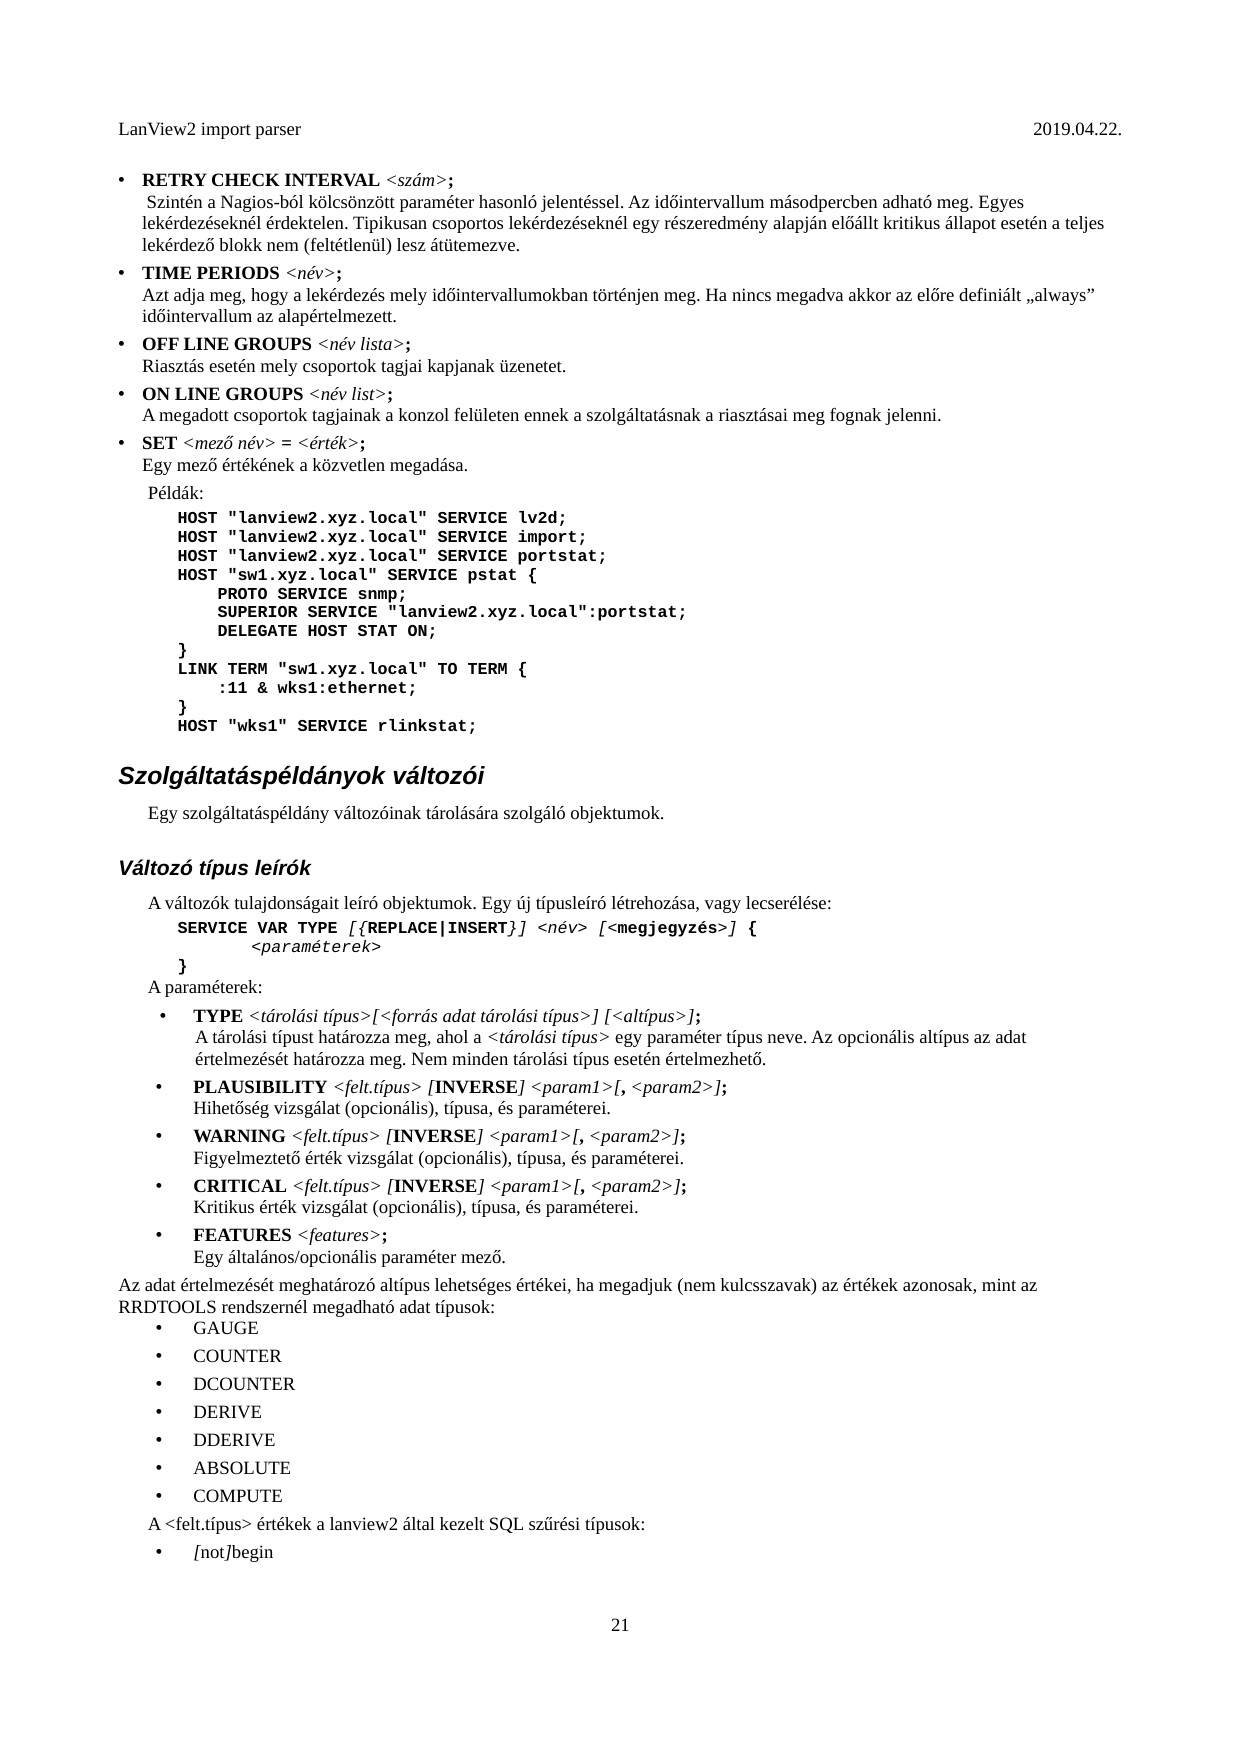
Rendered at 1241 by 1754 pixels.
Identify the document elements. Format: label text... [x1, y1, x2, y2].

text :11 & wks1:ethernet; [177, 679, 1122, 698]
text Az adat értelmezését meghatározó altípus lehetséges értékei, ha megadjuk (nem kulcsszavak) az értékek azonosak, mint az RRDTOOLS rendszernél megadható adat típusok: [118, 1274, 1122, 1317]
list ON LINE GROUPS <név list>; A megadott csoportok tagjainak a konzol felületen ennek a szolgáltatásnak a riasztásai meg fognak jelenni. [118, 383, 1122, 426]
text <paraméterek> [177, 939, 1122, 958]
list TIME PERIODS <név>; Azt adja meg, hogy a lekérdezés mely időintervallumokban történjen meg. Ha nincs megadva akkor az előre definiált „always” időintervallum az alapértelmezett. [118, 262, 1122, 327]
list [not]begin [156, 1541, 1122, 1563]
text } [177, 698, 1122, 717]
subtitle Szolgáltatáspéldányok változói [118, 761, 1122, 789]
text SERVICE VAR TYPE [{REPLACE|INSERT}] <név> [<megjegyzés>] { [177, 920, 1122, 939]
list OFF LINE GROUPS <név lista>; Riasztás esetén mely csoportok tagjai kapjanak üzenetet. [118, 333, 1122, 376]
text A változók tulajdonságait leíró objektumok. Egy új típusleíró létrehozása, vagy lecserélése: [118, 892, 1122, 913]
list FEATURES <features>; Egy általános/opcionális paraméter mező. [156, 1224, 1122, 1267]
text DELEGATE HOST STAT ON; [177, 623, 1122, 642]
text PROTO SERVICE snmp; [177, 585, 1122, 604]
list COMPUTE [156, 1485, 1122, 1507]
list PLAUSIBILITY <felt.típus> [INVERSE] <param1>[, <param2>]; Hihetőség vizsgálat (opcionális), típusa, és paraméterei. [156, 1076, 1122, 1119]
text HOST "lanview2.xyz.local" SERVICE lv2d; [177, 510, 1122, 529]
text } [177, 642, 1122, 661]
list DDERIVE [156, 1429, 1122, 1451]
list COUNTER [156, 1345, 1122, 1367]
text SUPERIOR SERVICE "lanview2.xyz.local":portstat; [177, 604, 1122, 623]
text HOST "lanview2.xyz.local" SERVICE portstat; [177, 547, 1122, 566]
text } [177, 958, 1122, 976]
text HOST "sw1.xyz.local" SERVICE pstat { [177, 566, 1122, 585]
text HOST "wks1" SERVICE rlinkstat; [177, 717, 1122, 736]
list DERIVE [156, 1401, 1122, 1423]
text A <felt.típus> értékek a lanview2 által kezelt SQL szűrési típusok: [118, 1513, 1122, 1535]
list TYPE <tárolási típus>[<forrás adat tárolási típus>] [<altípus>]; A tárolási típust határozza meg, ahol a <tárolási típus> egy paraméter típus neve. Az opcionális altípus az adat értelmezését határozza meg. Nem minden tárolási típus esetén értelmezhető. [159, 1004, 1122, 1069]
list ABSOLUTE [156, 1457, 1122, 1479]
text A paraméterek: [118, 976, 1122, 998]
text HOST "lanview2.xyz.local" SERVICE import; [177, 529, 1122, 547]
list DCOUNTER [156, 1373, 1122, 1395]
text Egy szolgáltatáspéldány változóinak tárolására szolgáló objektumok. [118, 802, 1122, 824]
text Példák: [118, 482, 1122, 503]
list RETRY CHECK INTERVAL <szám>; Szintén a Nagios-ból kölcsönzött paraméter hasonló jelentéssel. Az időintervallum másodpercben adható meg. Egyes lekérdezéseknél érdektelen. Tipikusan csoportos lekérdezéseknél egy részeredmény alapján előállt kritikus állapot esetén a teljes lekérdező blokk nem (feltétlenül) lesz átütemezve. [118, 169, 1122, 255]
list WARNING <felt.típus> [INVERSE] <param1>[, <param2>]; Figyelmeztető érték vizsgálat (opcionális), típusa, és paraméterei. [156, 1125, 1122, 1168]
list SET <mező név> = <érték>; Egy mező értékének a közvetlen megadása. [118, 432, 1122, 475]
text LINK TERM "sw1.xyz.local" TO TERM { [177, 661, 1122, 679]
list GAUGE [156, 1317, 1122, 1339]
list CRITICAL <felt.típus> [INVERSE] <param1>[, <param2>]; Kritikus érték vizsgálat (opcionális), típusa, és paraméterei. [156, 1175, 1122, 1218]
subtitle Változó típus leírók [118, 855, 1122, 879]
